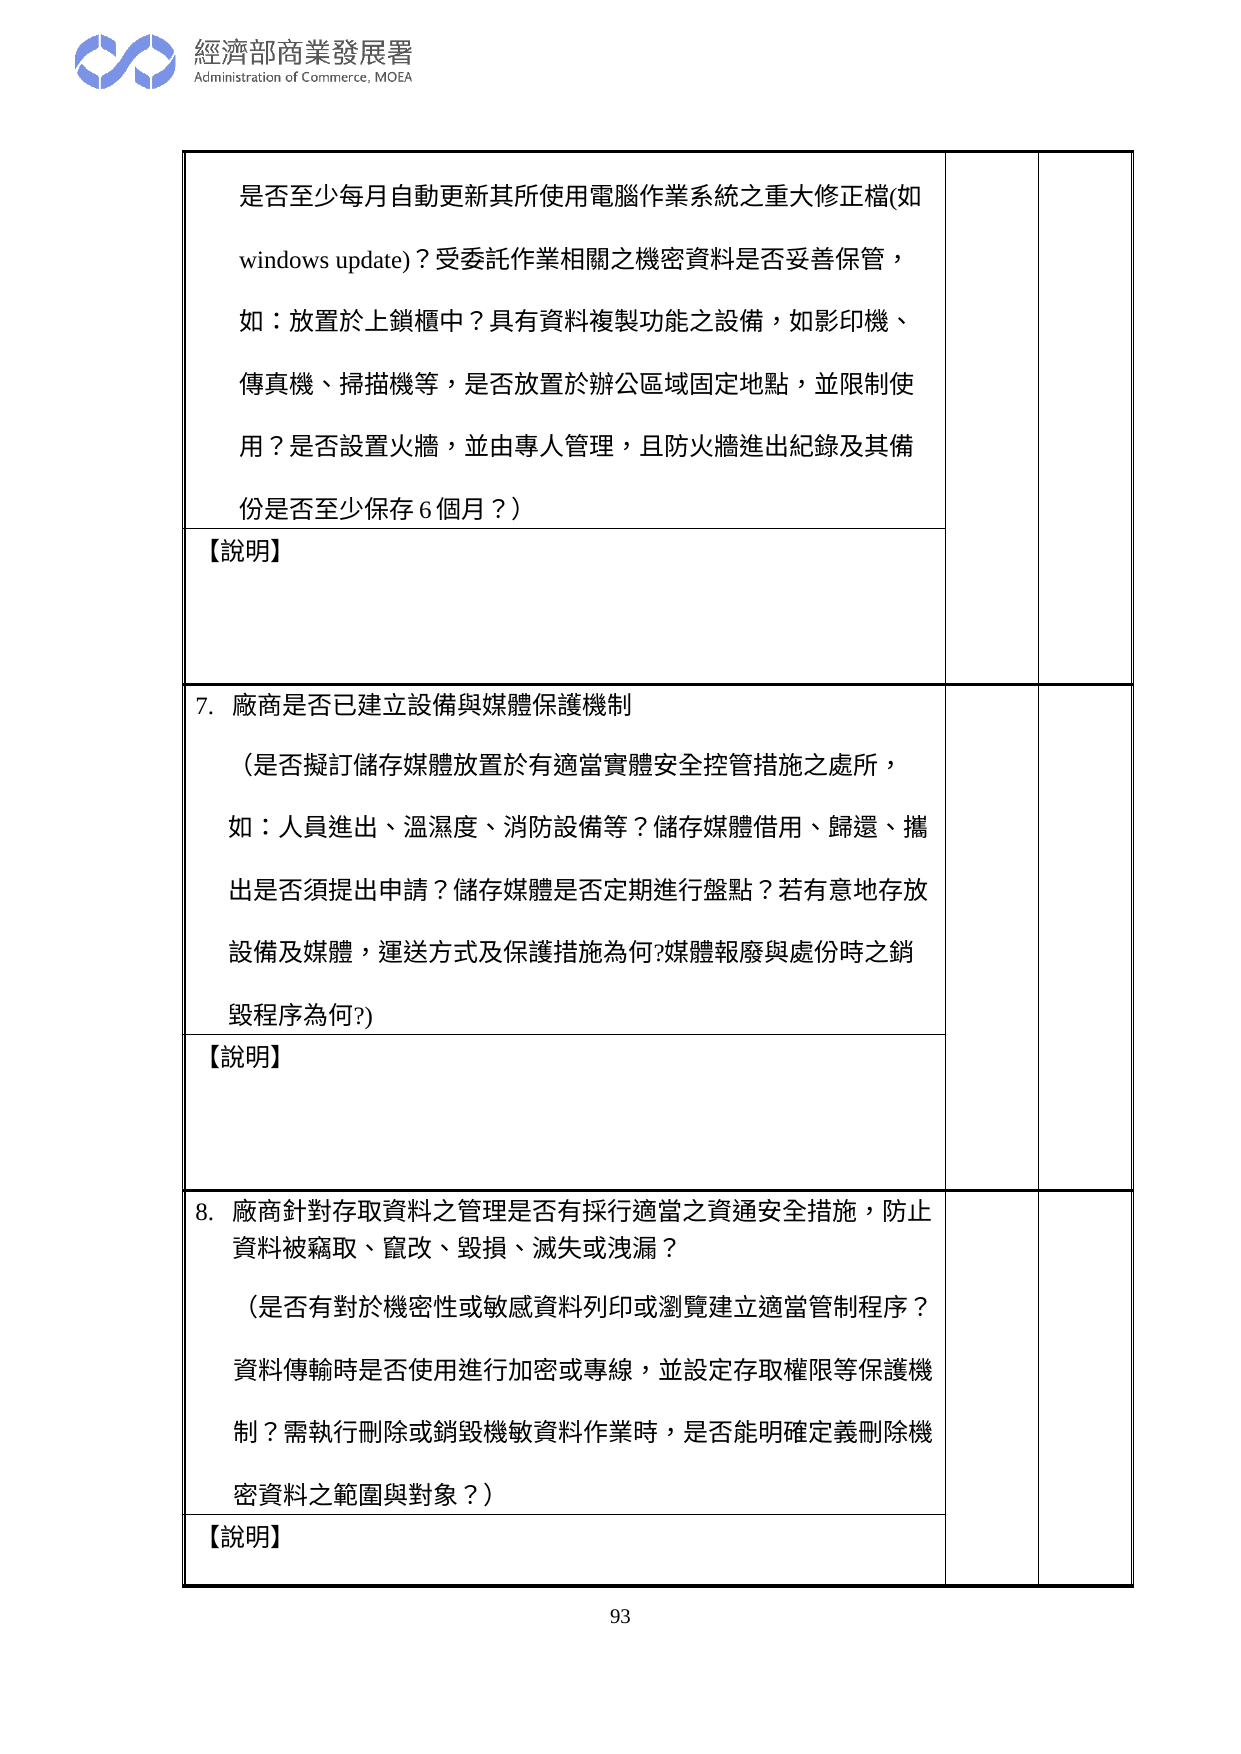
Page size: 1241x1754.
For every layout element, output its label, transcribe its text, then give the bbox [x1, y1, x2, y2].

table_cell [1039, 1192, 1131, 1584]
table_cell 廠商針對存取資料之管理是否有採行適當之資通安全措施，防止資料被竊取、竄改、毀損、滅失或洩漏？ （是否有對於機密性或敏感資料列印或瀏覽建立適當管制程序？資料傳輸時是否使用進行加密或專線，並設定存取權限等保護機制？需執行刪除或銷毀機敏資料作業時，是否能明確定義刪除機密資料之範圍與對象？） [186, 1192, 945, 1514]
table_cell [1039, 153, 1131, 682]
table_cell [946, 686, 1038, 1189]
table_cell [946, 153, 1038, 682]
table_cell 是否至少每月自動更新其所使用電腦作業系統之重大修正檔(如windows update)？受委託作業相關之機密資料是否妥善保管，如：放置於上鎖櫃中？具有資料複製功能之設備，如影印機、傳真機、掃描機等，是否放置於辦公區域固定地點，並限制使用？是否設置火牆，並由專人管理，且防火牆進出紀錄及其備份是否至少保存6個月？） [186, 153, 945, 528]
table_cell [946, 1192, 1038, 1584]
table_cell 【說明】 [186, 1035, 945, 1189]
table_cell 廠商是否已建立設備與媒體保護機制 （是否擬訂儲存媒體放置於有適當實體安全控管措施之處所，如：人員進出、溫濕度、消防設備等？儲存媒體借用、歸還、攜出是否須提出申請？儲存媒體是否定期進行盤點？若有意地存放設備及媒體，運送方式及保護措施為何?媒體報廢與處份時之銷毀程序為何?) [186, 686, 945, 1034]
table_cell 【說明】 [186, 529, 945, 682]
table_cell 【說明】 [186, 1515, 945, 1584]
table_cell [1039, 686, 1131, 1189]
